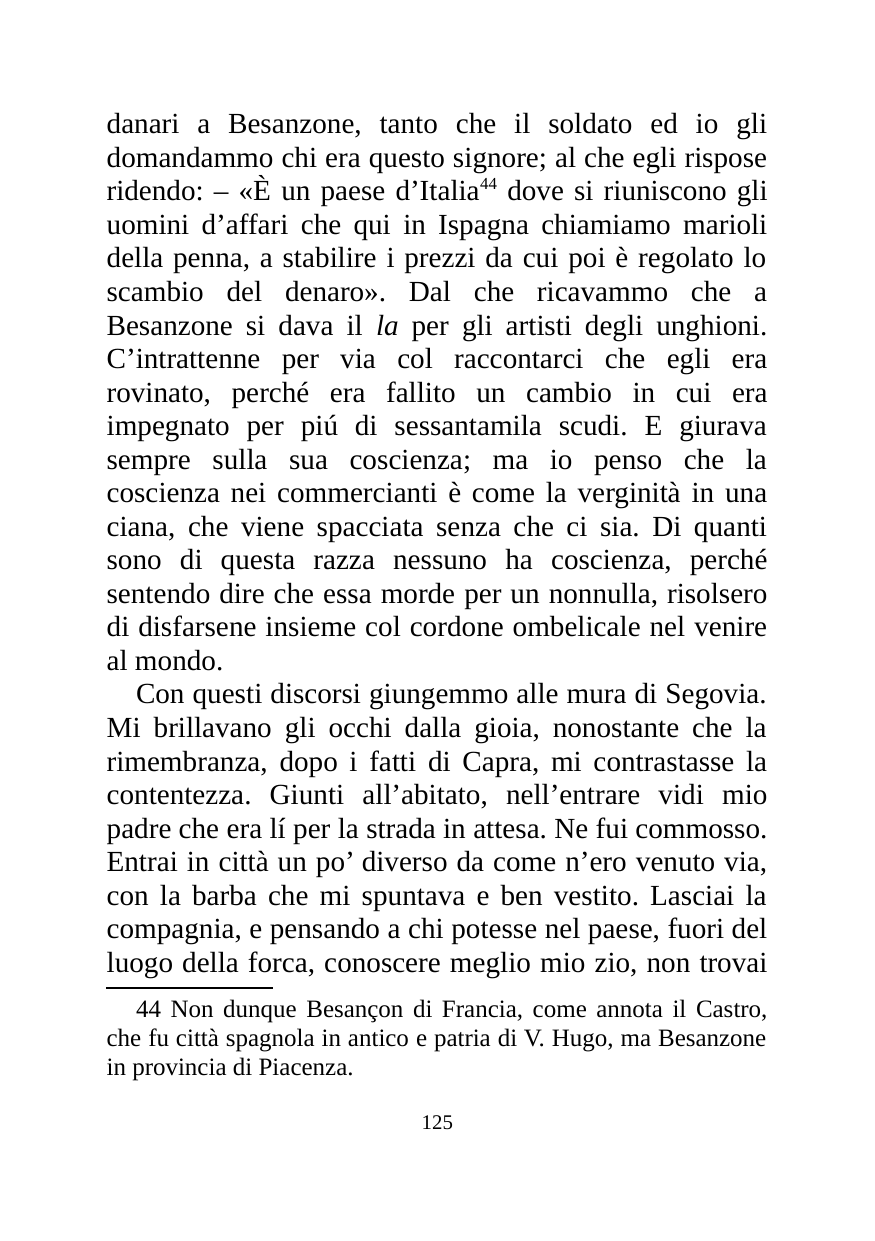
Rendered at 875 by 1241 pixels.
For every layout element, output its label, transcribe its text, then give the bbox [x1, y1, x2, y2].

text Con questi discorsi giungemmo alle mura di Segovia. Mi brillavano gli occhi dalla gioia, nonostante che la rimembranza, dopo i fatti di Capra, mi contrastasse la contentezza. Giunti all’abitato, nell’entrare vidi mio padre che era lí per la strada in attesa. Ne fui commosso. Entrai in città un po’ diverso da come n’ero venuto via, con la barba che mi spuntava e ben vestito. Lasciai la compagnia, e pensando a chi potesse nel paese, fuori del luogo della forca, conoscere meglio mio zio, non trovai [106, 677, 768, 978]
text danari a Besanzone, tanto che il soldato ed io gli domandammo chi era questo signore; al che egli rispose ridendo: – «È un paese d’Italia dove si riuniscono gli uomini d’affari che qui in Ispagna chiamiamo marioli della penna, a stabilire i prezzi da cui poi è regolato lo scambio del denaro». Dal che ricavammo che a Besanzone si dava il la per gli artisti degli unghioni. C’intrattenne per via col raccontarci che egli era rovinato, perché era fallito un cambio in cui era impegnato per piú di sessantamila scudi. E giurava sempre sulla sua coscienza; ma io penso che la coscienza nei commercianti è come la verginità in una ciana, che viene spacciata senza che ci sia. Di quanti sono di questa razza nessuno ha coscienza, perché sentendo dire che essa morde per un nonnulla, risolsero di disfarsene insieme col cordone ombelicale nel venire al mondo. [106, 106, 768, 677]
text Non dunque Besançon di Francia, come annota il Castro, che fu città spagnola in antico e patria di V. Hugo, ma Besanzone in provincia di Piacenza. [106, 994, 768, 1080]
